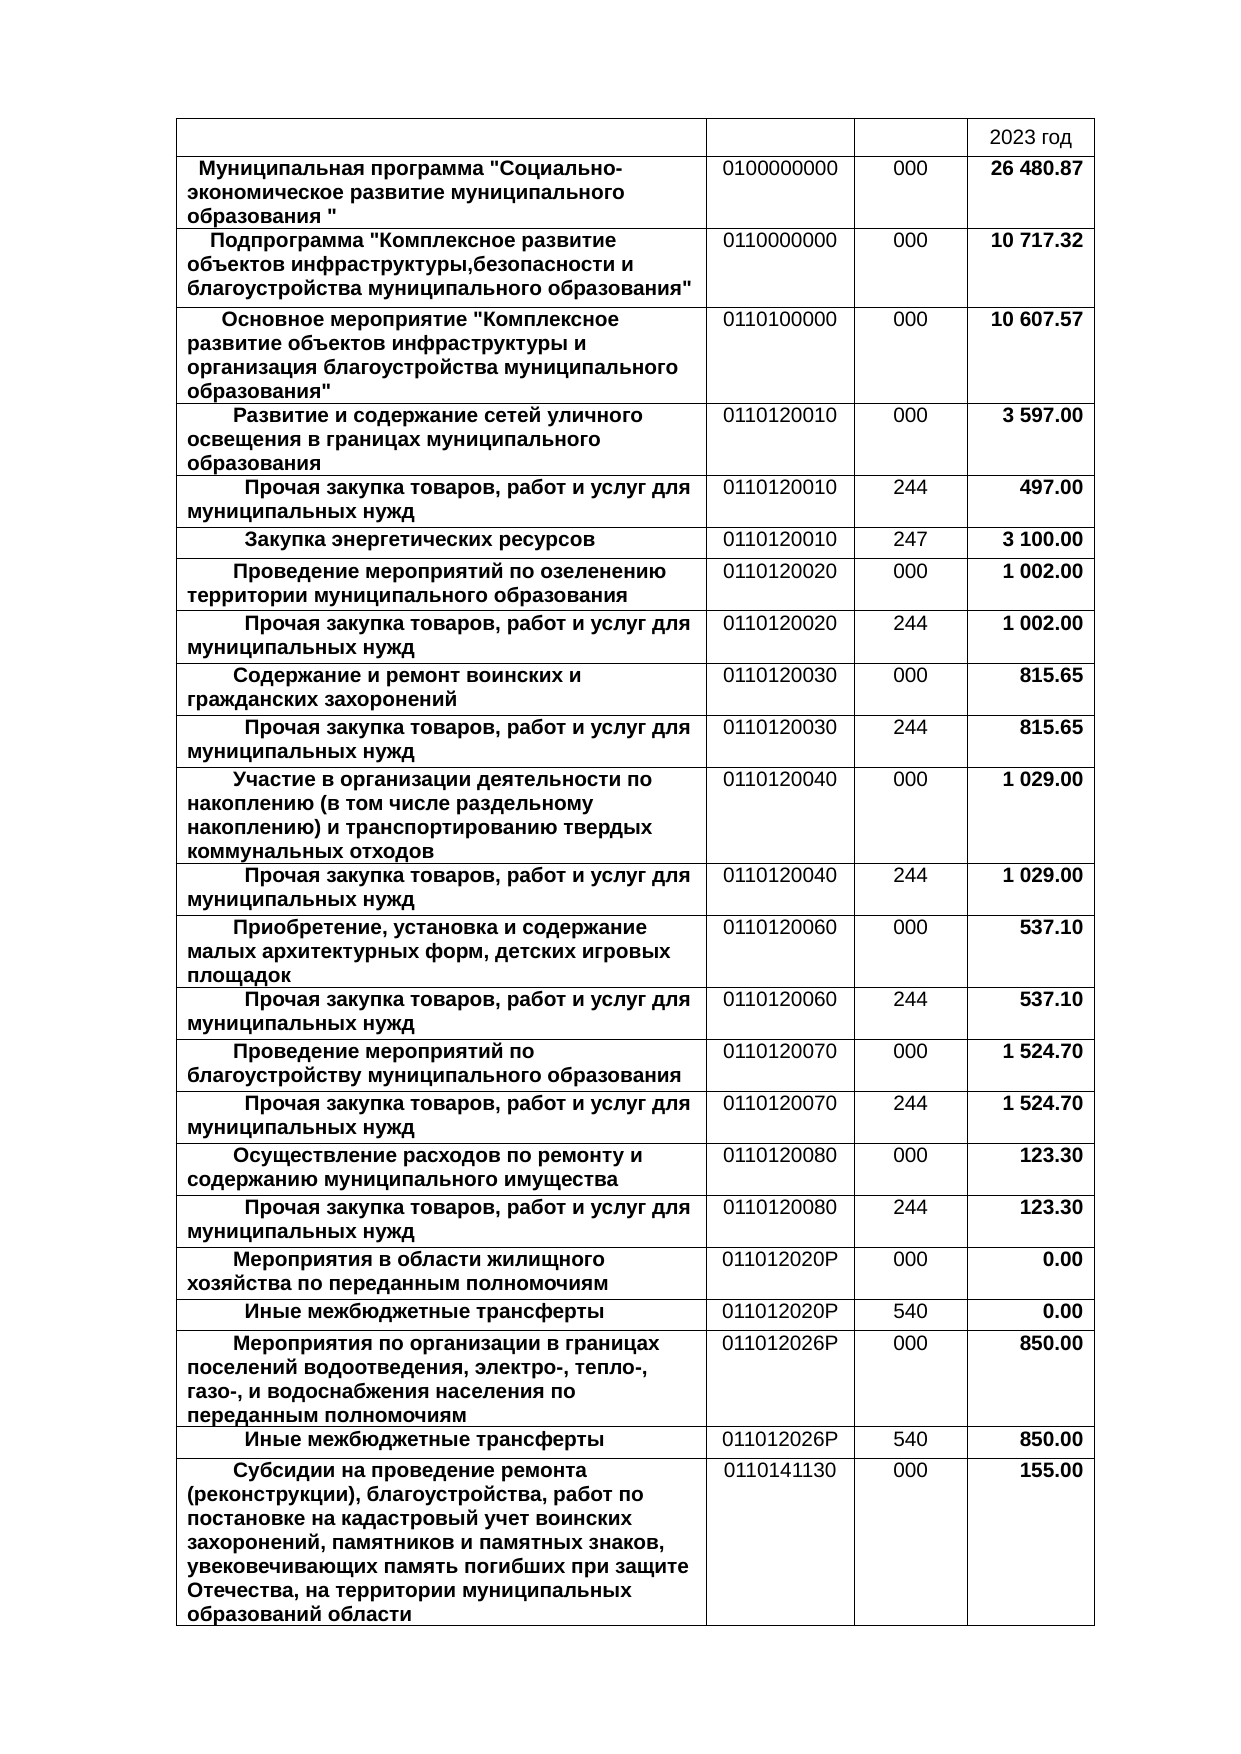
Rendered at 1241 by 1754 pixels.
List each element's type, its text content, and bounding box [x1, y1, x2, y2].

table_cell 0110120010 [707, 528, 854, 558]
table_cell Прочая закупка товаров, работ и услуг для муниципальных нужд [177, 476, 706, 527]
table_cell 011012020P [707, 1248, 854, 1299]
table_cell 000 [855, 1144, 967, 1195]
table_cell 000 [855, 1331, 967, 1426]
table_cell 244 [855, 476, 967, 527]
table_cell Прочая закупка товаров, работ и услуг для муниципальных нужд [177, 611, 706, 662]
table_header [855, 119, 967, 156]
table_cell 3 100.00 [968, 528, 1094, 558]
table_cell 540 [855, 1300, 967, 1330]
table_cell 0110120010 [707, 476, 854, 527]
table_cell 000 [855, 1040, 967, 1091]
table_cell 123.30 [968, 1196, 1094, 1247]
table_cell 155.00 [968, 1459, 1094, 1625]
table_cell Закупка энергетических ресурсов [177, 528, 706, 558]
table_cell Прочая закупка товаров, работ и услуг для муниципальных нужд [177, 1196, 706, 1247]
table_cell 000 [855, 404, 967, 475]
table_cell 537.10 [968, 916, 1094, 987]
table_cell 540 [855, 1427, 967, 1458]
table_cell 000 [855, 1248, 967, 1299]
table_cell 0110120070 [707, 1040, 854, 1091]
table_cell Основное мероприятие "Комплексное развитие объектов инфраструктуры и организация благоустройства муниципального образования" [177, 308, 706, 403]
table_cell Субсидии на проведение ремонта (реконструкции), благоустройства, работ по постановке на кадастровый учет воинских захоронений, памятников и памятных знаков, увековечивающих память погибших при защите Отечества, на территории муниципальных образований области [177, 1459, 706, 1625]
table_cell 1 002.00 [968, 559, 1094, 610]
table_cell 000 [855, 559, 967, 610]
table_cell Участие в организации деятельности по накоплению (в том числе раздельному накоплению) и транспортированию твердых коммунальных отходов [177, 768, 706, 863]
table_cell Мероприятия в области жилищного хозяйства по переданным полномочиям [177, 1248, 706, 1299]
table_cell 247 [855, 528, 967, 558]
table_cell Осуществление расходов по ремонту и содержанию муниципального имущества [177, 1144, 706, 1195]
table_cell 000 [855, 1459, 967, 1625]
table_cell 0110120070 [707, 1092, 854, 1143]
table_cell 497.00 [968, 476, 1094, 527]
table_cell 000 [855, 308, 967, 403]
table_cell Проведение мероприятий по озеленению территории муниципального образования [177, 559, 706, 610]
table_cell 0110120080 [707, 1144, 854, 1195]
table_cell Проведение мероприятий по благоустройству муниципального образования [177, 1040, 706, 1091]
table_cell 1 524.70 [968, 1092, 1094, 1143]
table_cell 000 [855, 664, 967, 714]
table_cell 0110120030 [707, 664, 854, 714]
table_cell 123.30 [968, 1144, 1094, 1195]
table_cell 011012026P [707, 1331, 854, 1426]
table_cell 0100000000 [707, 157, 854, 228]
table_cell 011012026P [707, 1427, 854, 1458]
table_cell 850.00 [968, 1331, 1094, 1426]
table_cell Иные межбюджетные трансферты [177, 1427, 706, 1458]
table_cell 000 [855, 157, 967, 228]
table_cell 537.10 [968, 988, 1094, 1039]
table_cell 244 [855, 988, 967, 1039]
table_cell 0110120020 [707, 611, 854, 662]
table_cell 0110120040 [707, 768, 854, 863]
table_cell 0110120010 [707, 404, 854, 475]
table_cell 26 480.87 [968, 157, 1094, 228]
table_cell Прочая закупка товаров, работ и услуг для муниципальных нужд [177, 988, 706, 1039]
table_header [177, 119, 706, 156]
table_cell 1 029.00 [968, 864, 1094, 915]
table_cell 000 [855, 768, 967, 863]
table_header [707, 119, 854, 156]
table_cell Развитие и содержание сетей уличного освещения в границах муниципального образования [177, 404, 706, 475]
table_cell 244 [855, 716, 967, 767]
table_cell 0110120020 [707, 559, 854, 610]
table_cell Мероприятия по организации в границах поселений водоотведения, электро-, тепло-, газо-, и водоснабжения населения по переданным полномочиям [177, 1331, 706, 1426]
table_cell 815.65 [968, 716, 1094, 767]
table_cell 10 607.57 [968, 308, 1094, 403]
table_cell 0110120080 [707, 1196, 854, 1247]
table_cell 850.00 [968, 1427, 1094, 1458]
table_cell Муниципальная программа "Социально-экономическое развитие муниципального образования " [177, 157, 706, 228]
table_cell 1 524.70 [968, 1040, 1094, 1091]
table_cell 815.65 [968, 664, 1094, 714]
table_cell 1 029.00 [968, 768, 1094, 863]
table_cell Иные межбюджетные трансферты [177, 1300, 706, 1330]
table_cell 0110100000 [707, 308, 854, 403]
table_cell 0.00 [968, 1300, 1094, 1330]
table_cell 0110120060 [707, 988, 854, 1039]
table_cell 0110141130 [707, 1459, 854, 1625]
table_cell 0110120040 [707, 864, 854, 915]
table_cell Содержание и ремонт воинских и гражданских захоронений [177, 664, 706, 714]
table_cell Приобретение, установка и содержание малых архитектурных форм, детских игровых площадок [177, 916, 706, 987]
table_cell 244 [855, 611, 967, 662]
table_cell 3 597.00 [968, 404, 1094, 475]
table_cell Прочая закупка товаров, работ и услуг для муниципальных нужд [177, 716, 706, 767]
table_cell 244 [855, 1196, 967, 1247]
table_cell 1 002.00 [968, 611, 1094, 662]
table_cell 0110120030 [707, 716, 854, 767]
table_cell 011012020P [707, 1300, 854, 1330]
table_cell 000 [855, 229, 967, 307]
table_cell 0110120060 [707, 916, 854, 987]
table_cell 0110000000 [707, 229, 854, 307]
table_cell 244 [855, 864, 967, 915]
table_cell 0.00 [968, 1248, 1094, 1299]
table_cell Прочая закупка товаров, работ и услуг для муниципальных нужд [177, 1092, 706, 1143]
table_cell Прочая закупка товаров, работ и услуг для муниципальных нужд [177, 864, 706, 915]
table_header 2023 год [968, 119, 1094, 156]
table_cell 000 [855, 916, 967, 987]
table_cell Подпрограмма "Комплексное развитие объектов инфраструктуры,безопасности и благоустройства муниципального образования" [177, 229, 706, 307]
table_cell 10 717.32 [968, 229, 1094, 307]
table_cell 244 [855, 1092, 967, 1143]
